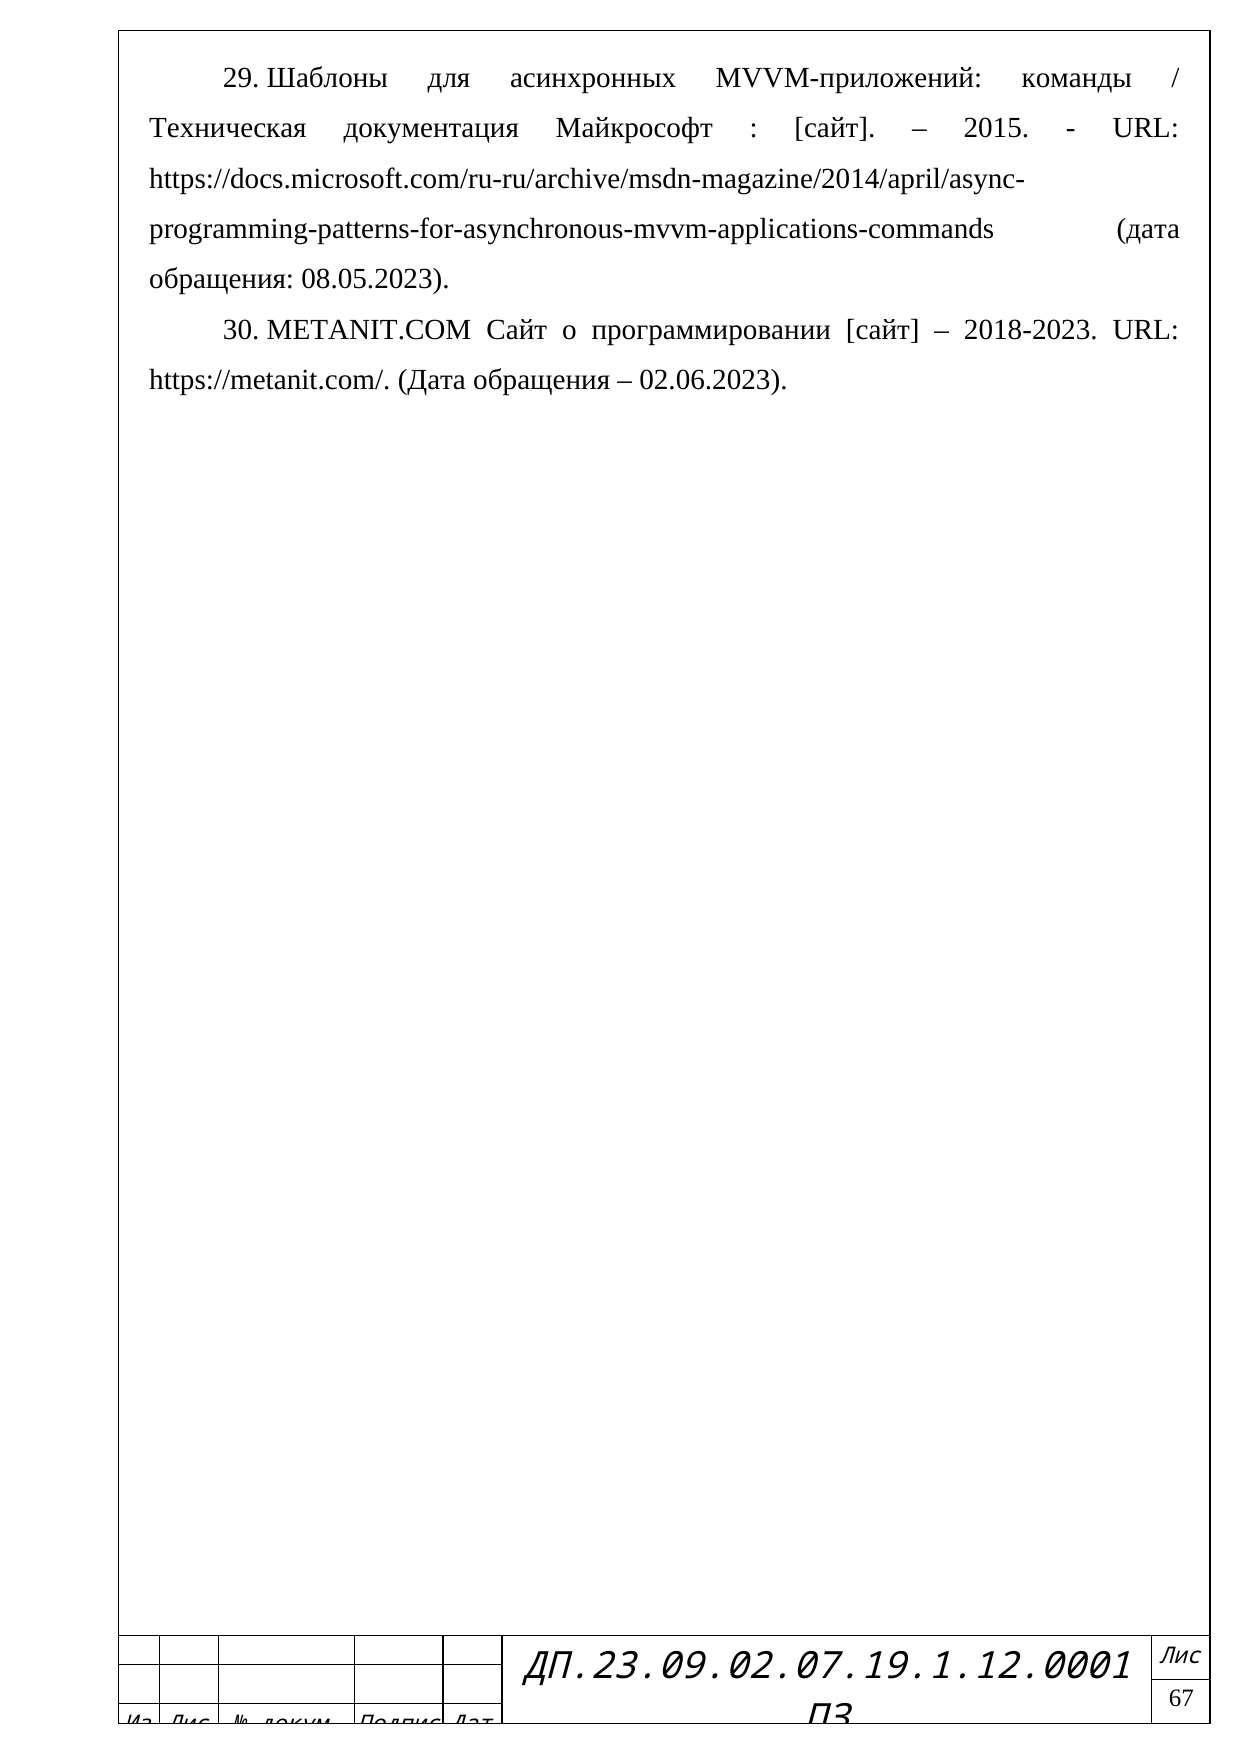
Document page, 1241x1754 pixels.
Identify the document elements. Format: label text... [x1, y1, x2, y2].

list Шаблоны для асинхронных MVVM-приложений: команды / Техническая документация Майкрософт : [сайт]. – 2015. - URL: https://docs.microsoft.com/ru-ru/archive/msdn-magazine/2014/april/async-programming-patterns-for-asynchronous-mvvm-applications-commands (дата обращения: 08.05.2023). [149, 60, 1180, 295]
list METANIT.COM Сайт о программировании [сайт] – 2018-2023. URL: https://metanit.com/. (Дата обращения – 02.06.2023). [149, 312, 1180, 396]
